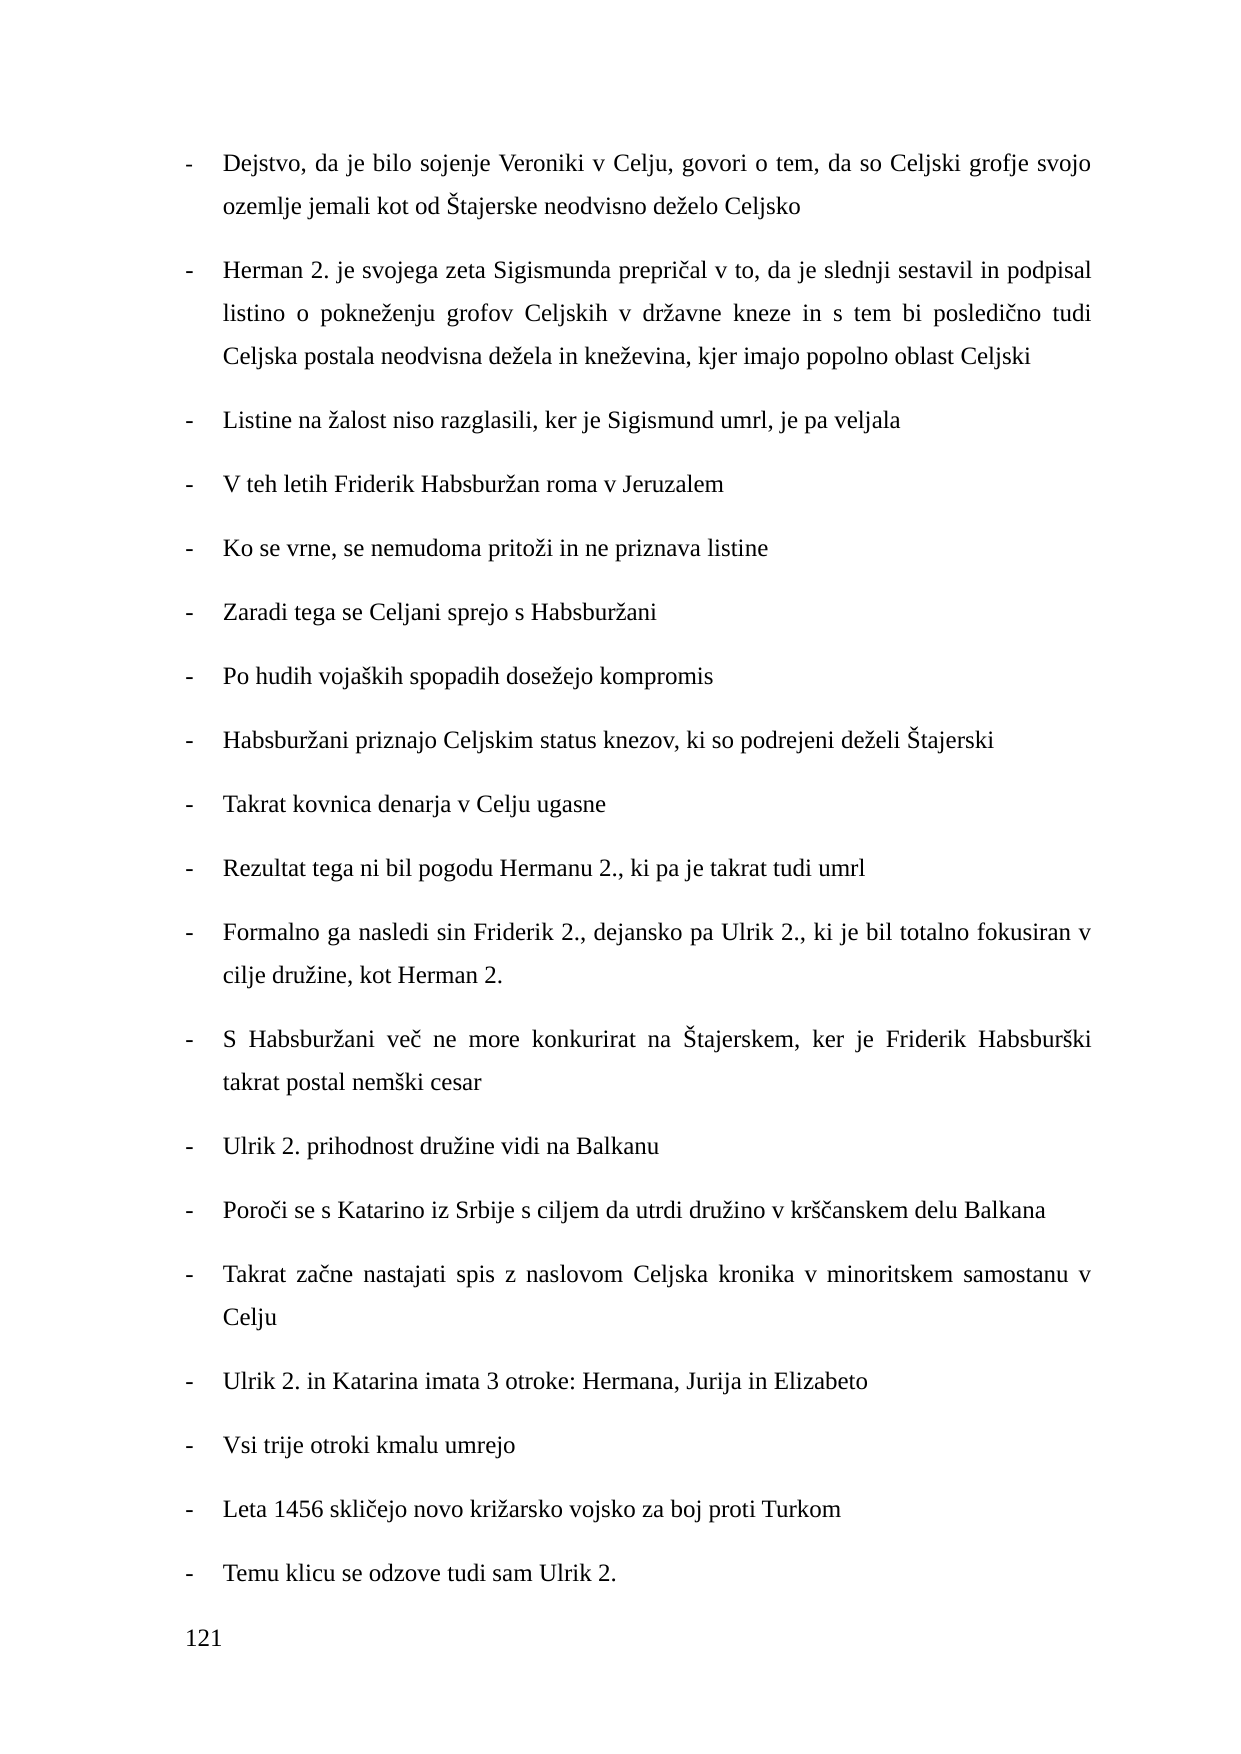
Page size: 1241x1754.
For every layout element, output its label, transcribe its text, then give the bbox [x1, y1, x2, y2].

list V teh letih Friderik Habsburžan roma v Jeruzalem [185, 469, 1093, 498]
list Vsi trije otroki kmalu umrejo [185, 1430, 1093, 1458]
list Takrat začne nastajati spis z naslovom Celjska kronika v minoritskem samostanu v Celju [185, 1259, 1093, 1331]
list Takrat kovnica denarja v Celju ugasne [185, 789, 1093, 817]
list Ko se vrne, se nemudoma pritoži in ne priznava listine [185, 533, 1093, 562]
list Ulrik 2. prihodnost družine vidi na Balkanu [185, 1131, 1093, 1159]
list Habsburžani priznajo Celjskim status knezov, ki so podrejeni deželi Štajerski [185, 725, 1093, 753]
list Ulrik 2. in Katarina imata 3 otroke: Hermana, Jurija in Elizabeto [185, 1366, 1093, 1394]
list Po hudih vojaških spopadih dosežejo kompromis [185, 661, 1093, 689]
list Herman 2. je svojega zeta Sigismunda prepričal v to, da je slednji sestavil in podpisal listino o pokneženju grofov Celjskih v državne kneze in s tem bi posledično tudi Celjska postala neodvisna dežela in kneževina, kjer imajo popolno oblast Celjski [185, 255, 1093, 370]
list Listine na žalost niso razglasili, ker je Sigismund umrl, je pa veljala [185, 405, 1093, 434]
list Dejstvo, da je bilo sojenje Veroniki v Celju, govori o tem, da so Celjski grofje svojo ozemlje jemali kot od Štajerske neodvisno deželo Celjsko [185, 148, 1093, 219]
list Leta 1456 skličejo novo križarsko vojsko za boj proti Turkom [185, 1494, 1093, 1522]
list Zaradi tega se Celjani sprejo s Habsburžani [185, 597, 1093, 626]
list Formalno ga nasledi sin Friderik 2., dejansko pa Ulrik 2., ki je bil totalno fokusiran v cilje družine, kot Herman 2. [185, 917, 1093, 988]
list S Habsburžani več ne more konkurirat na Štajerskem, ker je Friderik Habsburški takrat postal nemški cesar [185, 1024, 1093, 1096]
list Rezultat tega ni bil pogodu Hermanu 2., ki pa je takrat tudi umrl [185, 853, 1093, 881]
list Temu klicu se odzove tudi sam Ulrik 2. [185, 1558, 1093, 1586]
list Poroči se s Katarino iz Srbije s ciljem da utrdi družino v krščanskem delu Balkana [185, 1195, 1093, 1223]
